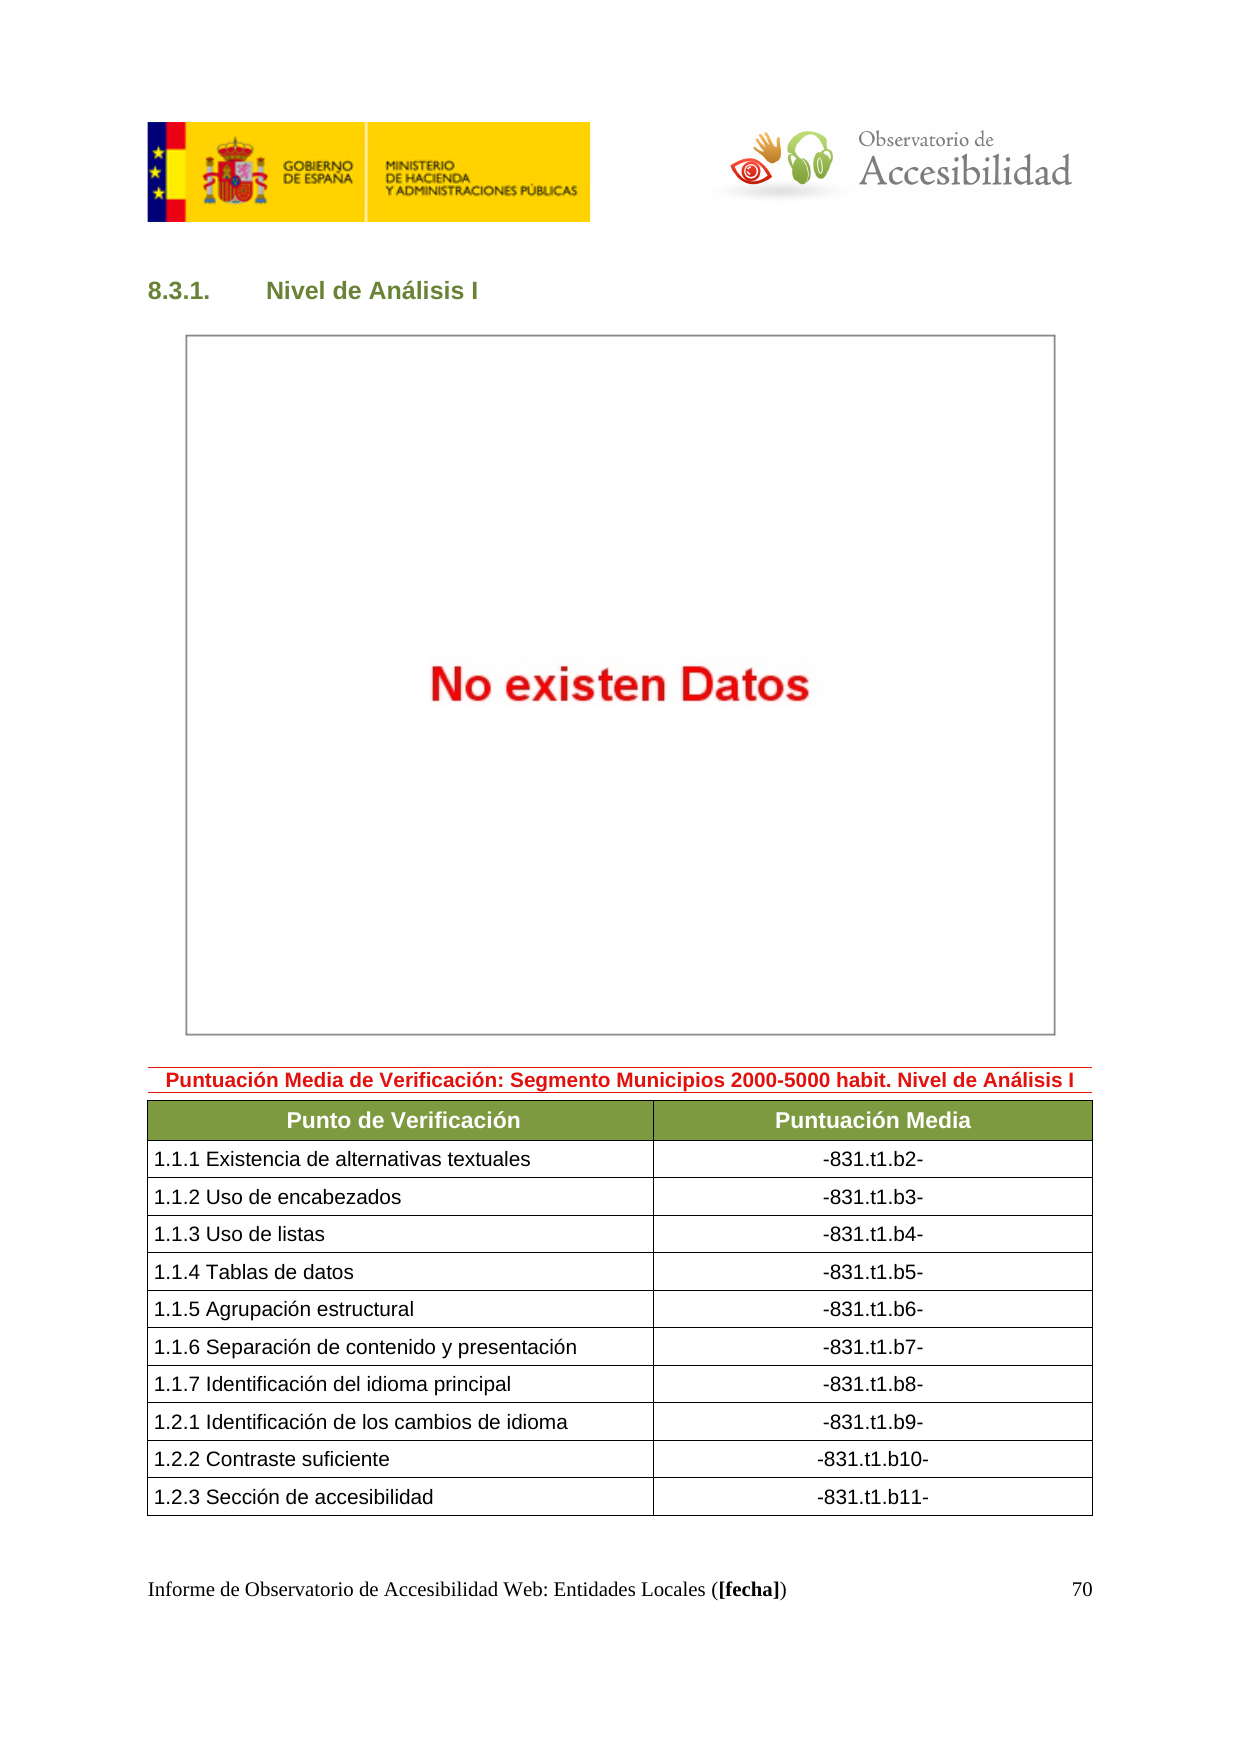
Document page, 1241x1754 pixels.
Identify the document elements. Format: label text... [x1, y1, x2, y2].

table_cell 1.1.1 Existencia de alternativas textuales [148, 1141, 653, 1177]
picture [147, 122, 591, 222]
table_cell -831.t1.b7- [654, 1328, 1092, 1365]
table_cell 1.1.2 Uso de encabezados [148, 1178, 653, 1215]
table_cell -831.t1.b6- [654, 1291, 1092, 1327]
picture [710, 122, 1086, 205]
table_cell 1.2.1 Identificación de los cambios de idioma [148, 1403, 653, 1440]
table_header Punto de Verificación [148, 1101, 653, 1140]
table_cell 1.2.2 Contraste suficiente [148, 1441, 653, 1477]
table_cell -831.t1.b3- [654, 1178, 1092, 1215]
table_cell -831.t1.b8- [654, 1366, 1092, 1402]
table_cell 1.1.7 Identificación del idioma principal [148, 1366, 653, 1402]
table_cell -831.t1.b2- [654, 1141, 1092, 1177]
table_cell -831.t1.b10- [654, 1441, 1092, 1477]
table_cell 1.1.6 Separación de contenido y presentación [148, 1328, 653, 1365]
table_cell -831.t1.b11- [654, 1478, 1092, 1515]
table_cell -831.t1.b4- [654, 1216, 1092, 1252]
text Puntuación Media de Verificación: Segmento Municipios 2000-5000 habit. Nivel de Análisis I [148, 1068, 1092, 1092]
table_cell -831.t1.b9- [654, 1403, 1092, 1440]
table_header Puntuación Media [654, 1101, 1092, 1140]
table_cell 1.2.3 Sección de accesibilidad [148, 1478, 653, 1515]
table_cell 1.1.3 Uso de listas [148, 1216, 653, 1252]
table_cell 1.1.5 Agrupación estructural [148, 1291, 653, 1327]
table_cell -831.t1.b5- [654, 1253, 1092, 1290]
table_cell 1.1.4 Tablas de datos [148, 1253, 653, 1290]
picture [178, 332, 1062, 1042]
list Nivel de Análisis I [148, 276, 1092, 304]
